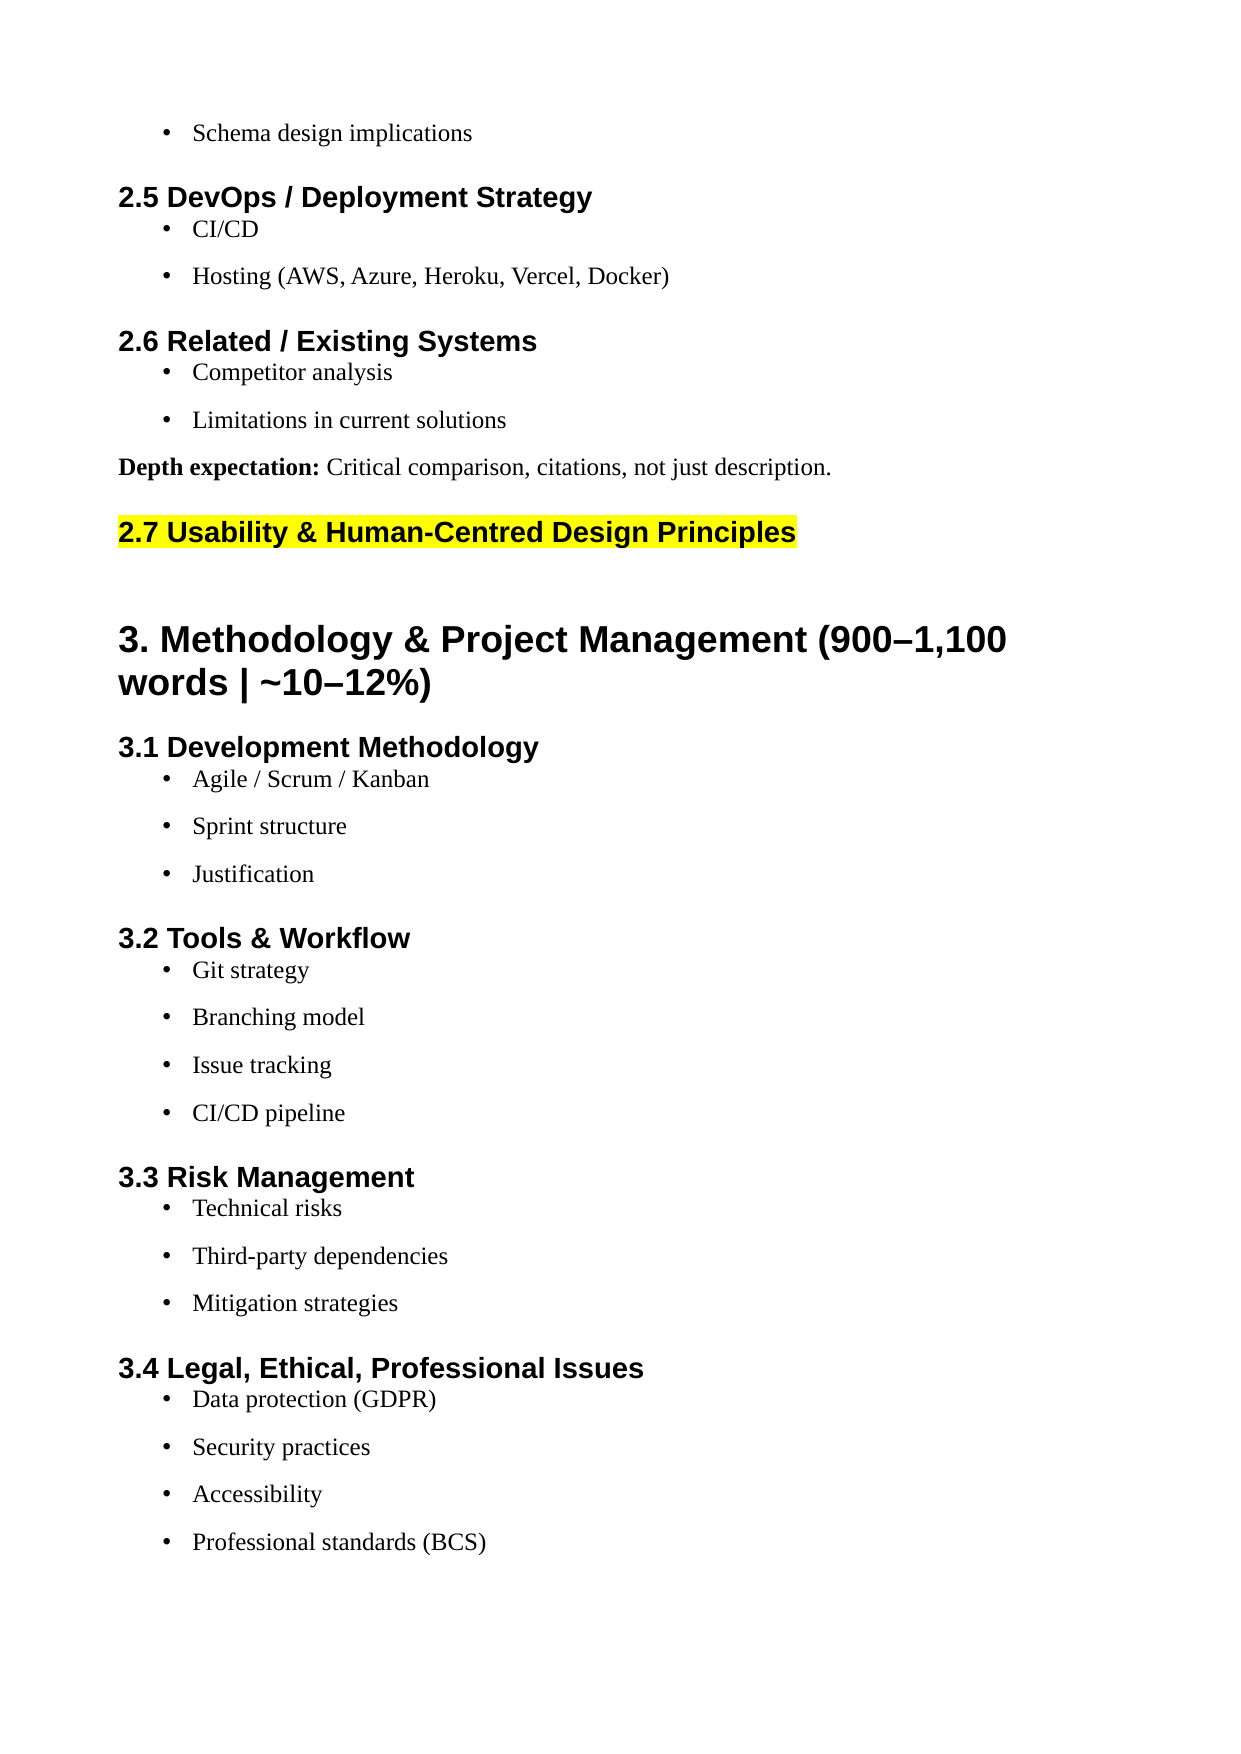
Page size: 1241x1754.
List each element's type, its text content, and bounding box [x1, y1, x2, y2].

list Accessibility [162, 1479, 1122, 1508]
subtitle 2.7 Usability & Human-Centred Design Principles [118, 514, 1122, 548]
list Git strategy [162, 955, 1122, 983]
list CI/CD [162, 214, 1122, 243]
list CI/CD pipeline [162, 1098, 1122, 1126]
list Justification [162, 859, 1122, 888]
list Mitigation strategies [162, 1288, 1122, 1317]
list Branching model [162, 1002, 1122, 1031]
subtitle 3.1 Development Methodology [118, 730, 1122, 764]
subtitle 3.4 Legal, Ethical, Professional Issues [118, 1351, 1122, 1384]
text Depth expectation: Critical comparison, citations, not just description. [118, 452, 1122, 481]
subtitle 3.3 Risk Management [118, 1160, 1122, 1193]
subtitle 2.6 Related / Existing Systems [118, 324, 1122, 357]
list Security practices [162, 1432, 1122, 1461]
list Technical risks [162, 1193, 1122, 1222]
list Competitor analysis [162, 357, 1122, 386]
list Limitations in current solutions [162, 405, 1122, 433]
list Agile / Scrum / Kanban [162, 764, 1122, 793]
list Professional standards (BCS) [162, 1527, 1122, 1556]
list Schema design implications [162, 118, 1122, 147]
list Data protection (GDPR) [162, 1384, 1122, 1413]
list Third-party dependencies [162, 1241, 1122, 1270]
subtitle 3.2 Tools & Workflow [118, 921, 1122, 955]
subtitle 2.5 DevOps / Deployment Strategy [118, 180, 1122, 214]
list Hosting (AWS, Azure, Heroku, Vercel, Docker) [162, 261, 1122, 290]
subtitle 3. Methodology & Project Management (900–1,100 words | ~10–12%) [118, 617, 1122, 703]
list Issue tracking [162, 1050, 1122, 1079]
list Sprint structure [162, 811, 1122, 840]
